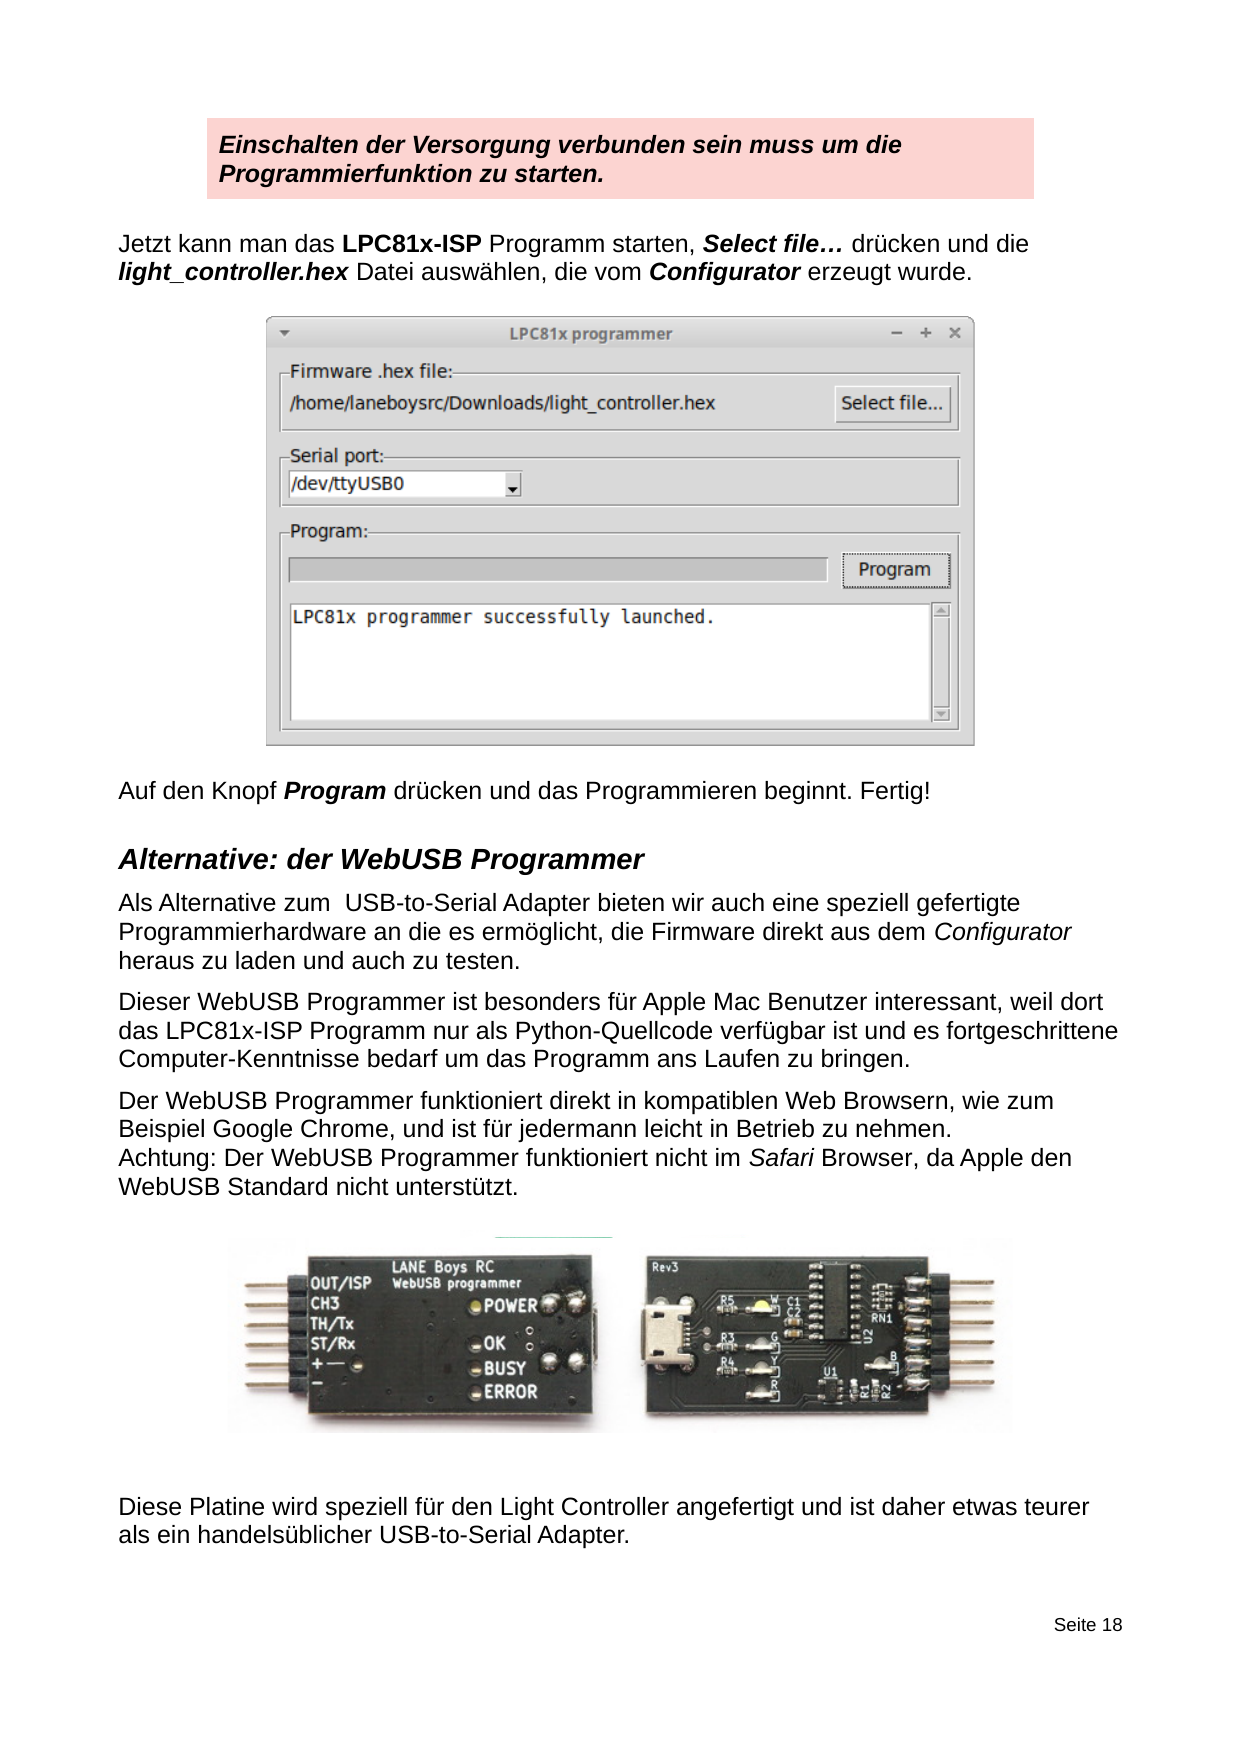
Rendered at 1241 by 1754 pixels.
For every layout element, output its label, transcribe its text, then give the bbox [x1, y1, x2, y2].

text Als Alternative zum USB-to-Serial Adapter bieten wir auch eine speziell gefertigte Programmierhardware an die es ermöglicht, die Firmware direkt aus dem Configurator heraus zu laden und auch zu testen. [118, 888, 1122, 974]
text Jetzt kann man das LPC81x-ISP Programm starten, Select file… drücken und die light_controller.hex Datei auswählen, die vom Configurator erzeugt wurde. [118, 229, 1122, 286]
text Dieser WebUSB Programmer ist besonders für Apple Mac Benutzer interessant, weil dort das LPC81x-ISP Programm nur als Python-Quellcode verfügbar ist und es fortgeschrittene Computer-Kenntnisse bedarf um das Programm ans Laufen zu bringen. [118, 987, 1122, 1073]
text Der WebUSB Programmer funktioniert direkt in kompatiblen Web Browsern, wie zum Beispiel Google Chrome, und ist für jedermann leicht in Betrieb zu nehmen. Achtung: Der WebUSB Programmer funktioniert nicht im Safari Browser, da Apple den WebUSB Standard nicht unterstützt. [118, 1086, 1122, 1201]
text Einschalten der Versorgung verbunden sein muss um die Programmierfunktion zu starten. [207, 118, 1034, 199]
text Auf den Knopf Program drücken und das Programmieren beginnt. Fertig! [118, 776, 1122, 804]
picture [227, 1230, 1013, 1433]
picture [266, 316, 975, 746]
subtitle Alternative: der WebUSB Programmer [118, 842, 1122, 876]
text Diese Platine wird speziell für den Light Controller angefertigt und ist daher etwas teurer als ein handelsüblicher USB-to-Serial Adapter. [118, 1491, 1122, 1549]
